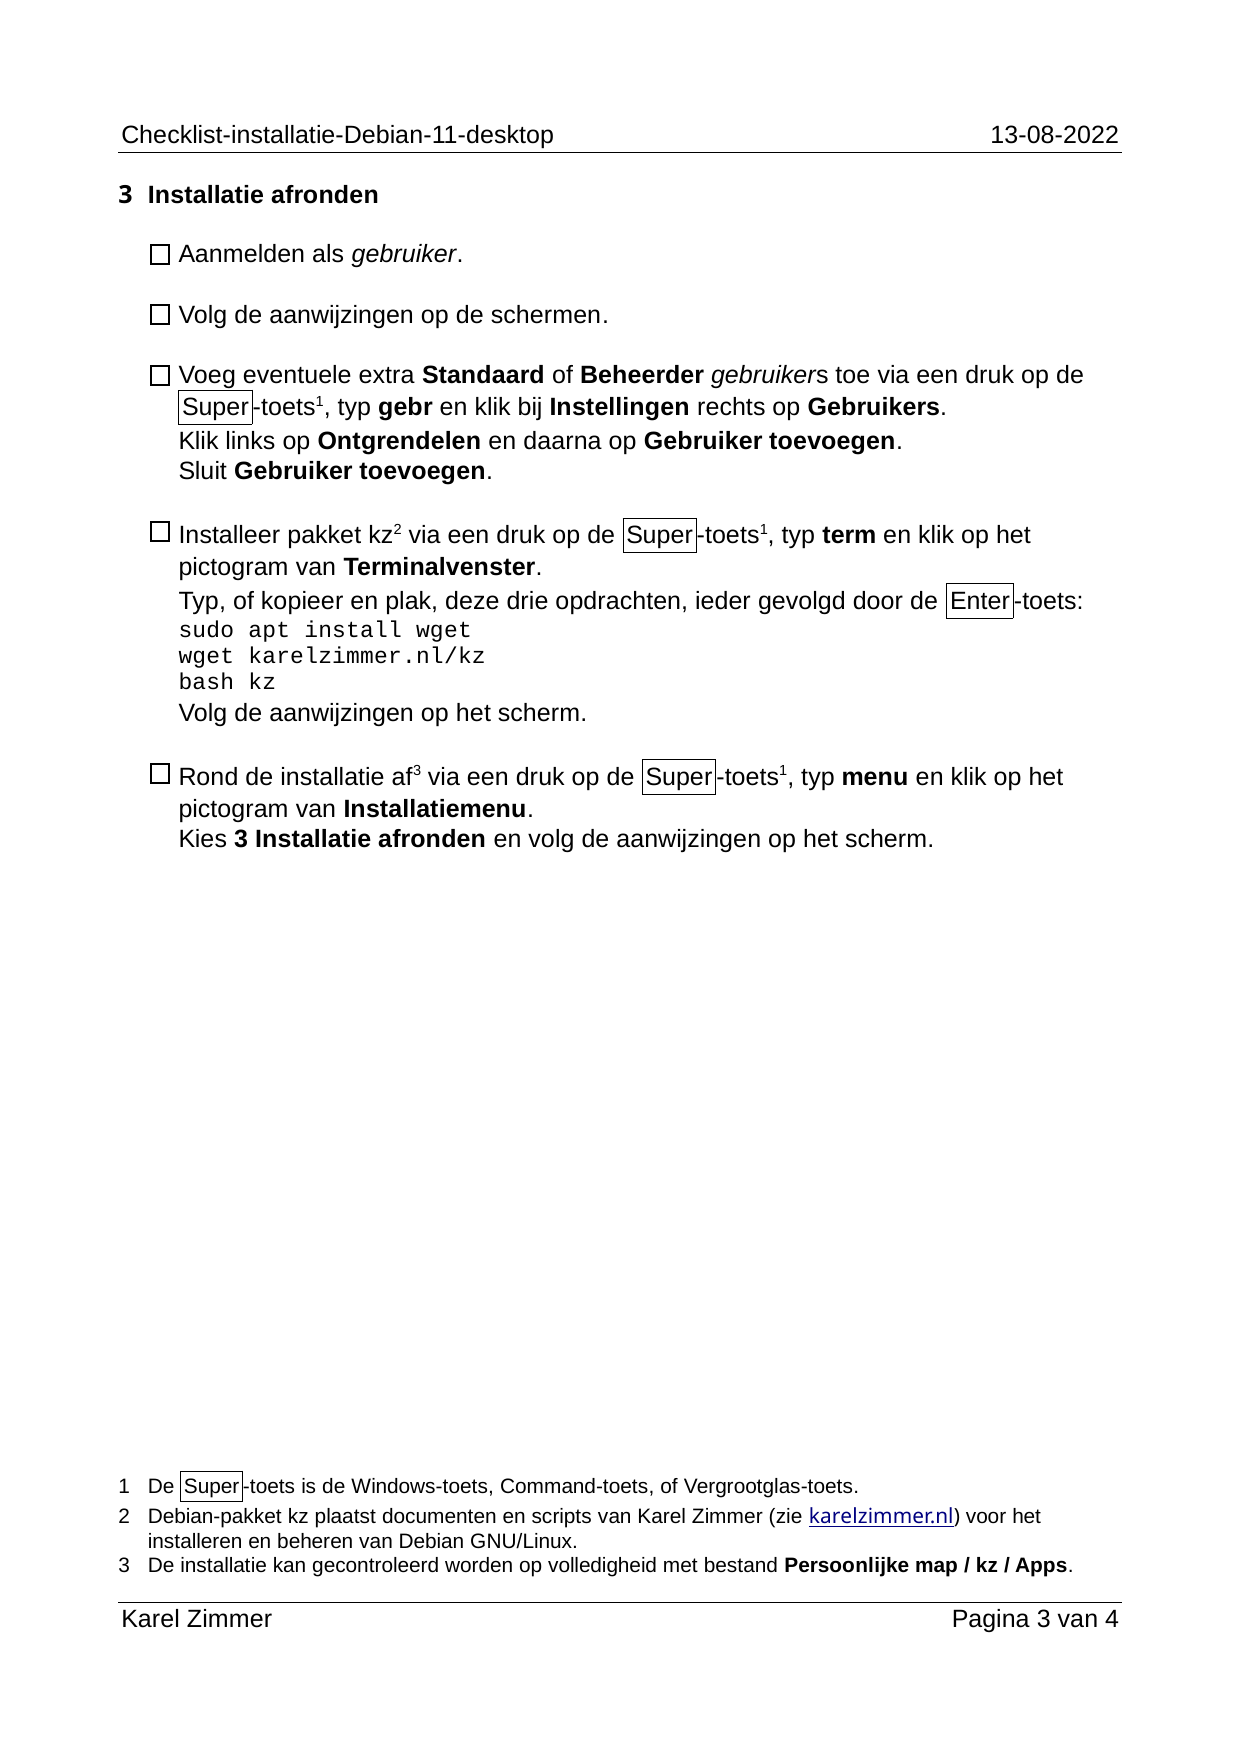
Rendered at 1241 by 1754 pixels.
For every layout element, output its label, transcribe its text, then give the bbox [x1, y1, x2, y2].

table_cell [141, 582, 177, 698]
table_cell [141, 728, 177, 758]
table_cell [177, 330, 1121, 360]
table_cell [141, 758, 177, 824]
table_cell [141, 360, 177, 426]
table_cell Voeg eventuele extra Standaard of Beheerder gebruikers toe via een druk op de Super-toets, typ gebr en klik bij Instellingen rechts op Gebruikers. [177, 360, 1121, 426]
table_cell Rond de installatie af via een druk op de Super-toets1, typ menu en klik op het pictogram van Installatiemenu. [177, 758, 1121, 824]
table_cell Kies 3 Installatie afronden en volg de aanwijzingen op het scherm. [177, 824, 1121, 854]
table_cell [141, 517, 177, 582]
table_cell [141, 300, 177, 330]
table_cell [141, 269, 177, 300]
table_cell [177, 269, 1121, 300]
table_cell Sluit Gebruiker toevoegen. [177, 456, 1121, 486]
table_cell [177, 728, 1121, 758]
table_cell [141, 698, 177, 728]
table_cell [141, 486, 177, 517]
list Installatie afronden [118, 177, 1122, 211]
table_cell [141, 426, 177, 456]
table_header Aanmelden als gebruiker. [177, 239, 1121, 269]
table_cell [177, 486, 1121, 517]
table_cell Volg de aanwijzingen op het scherm. [177, 698, 1121, 728]
table_cell [141, 330, 177, 360]
table_cell Installeer pakket kz via een druk op de Super-toets1, typ term en klik op het pictogram van Terminalvenster. [177, 517, 1121, 582]
table_header [141, 239, 177, 269]
table_cell [141, 824, 177, 854]
table_cell Volg de aanwijzingen op de schermen. [177, 300, 1121, 330]
table_cell [141, 456, 177, 486]
table_cell Klik links op Ontgrendelen en daarna op Gebruiker toevoegen. [177, 426, 1121, 456]
table_cell Typ, of kopieer en plak, deze drie opdrachten, ieder gevolgd door de Enter-toets: sudo apt install wget wget karelzimmer.nl/kz bash kz [177, 582, 1121, 698]
